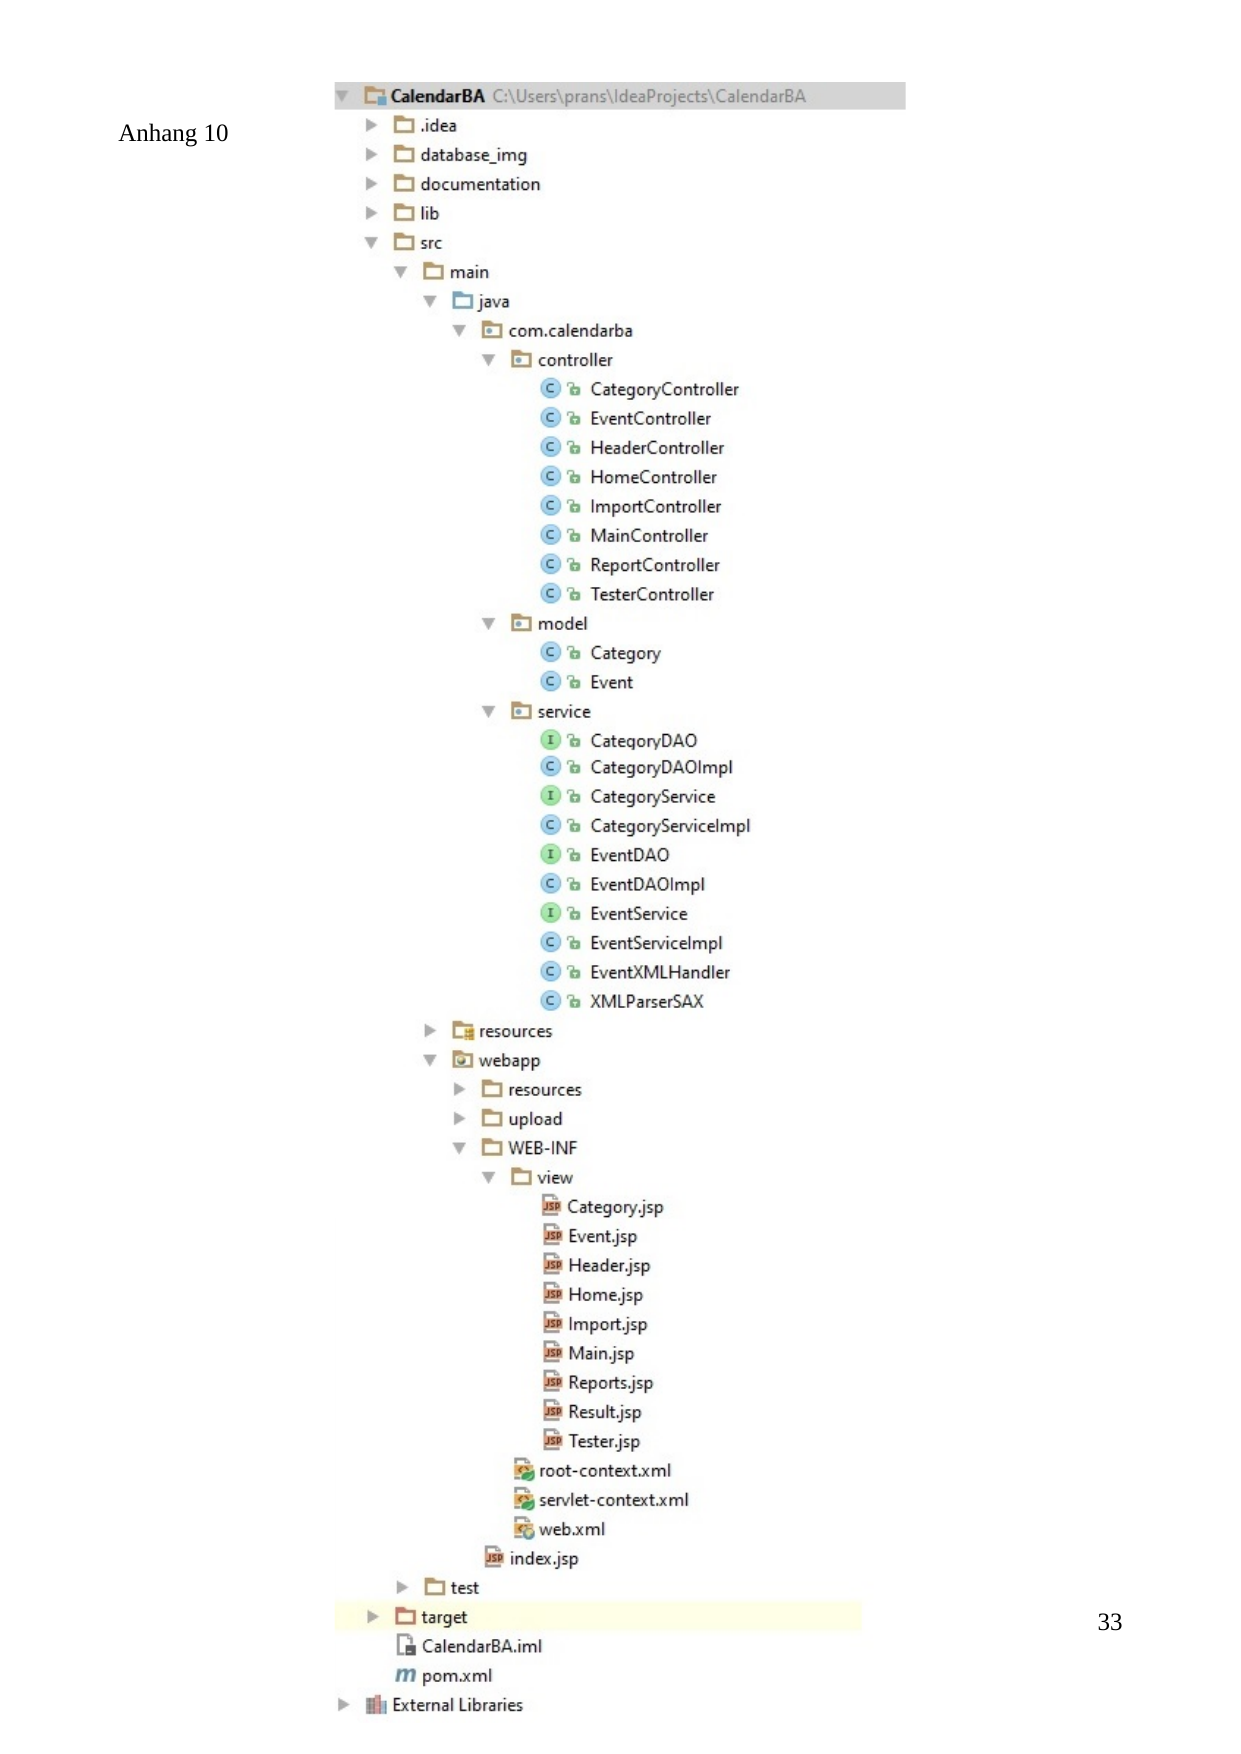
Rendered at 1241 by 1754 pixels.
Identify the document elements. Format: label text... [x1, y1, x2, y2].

text Anhang 10 [118, 118, 334, 147]
picture [334, 82, 906, 1723]
text [906, 118, 1122, 147]
